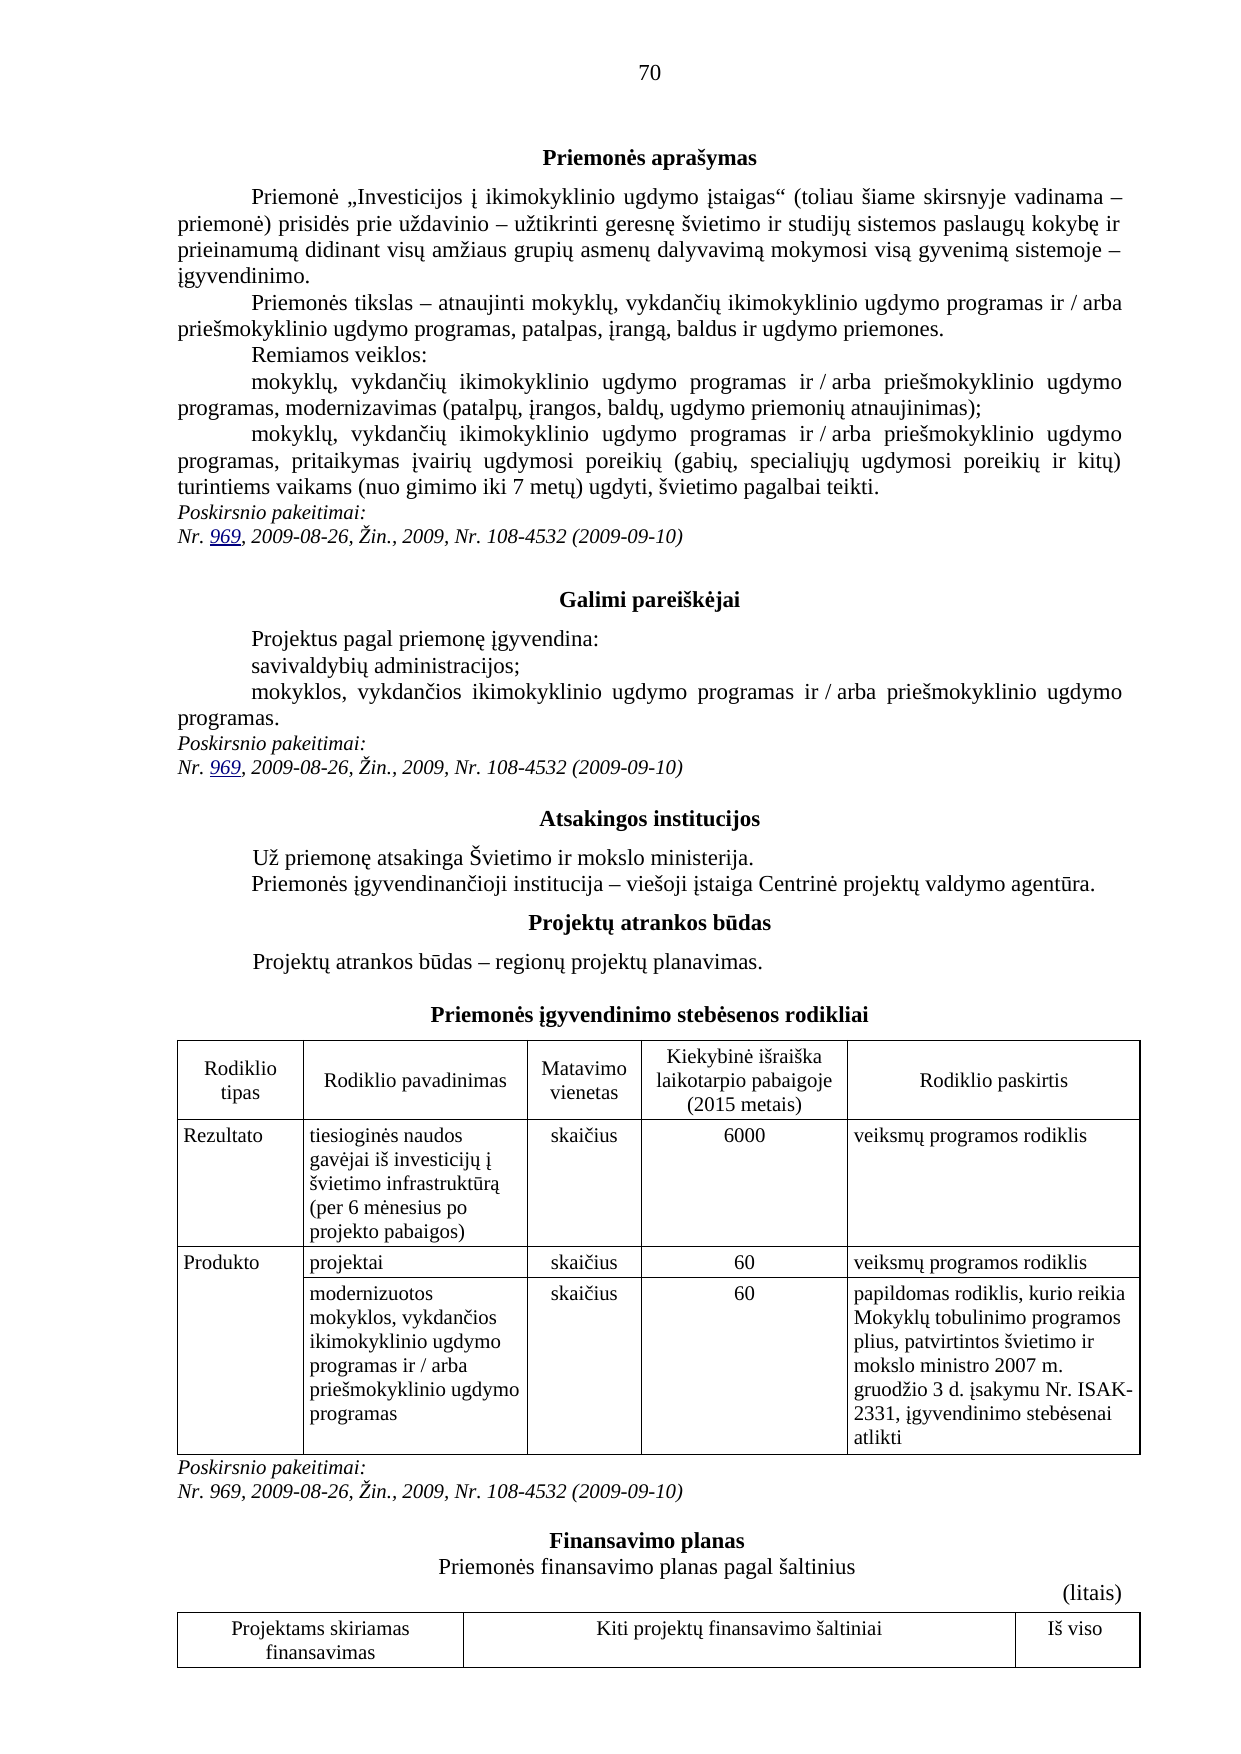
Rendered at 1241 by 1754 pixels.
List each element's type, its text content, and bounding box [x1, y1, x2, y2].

table_cell tiesioginės naudos gavėjai iš investicijų į švietimo infrastruktūrą (per 6 mėnesius po projekto pabaigos) [304, 1120, 527, 1246]
table_header Projektams skiriamas finansavimas [178, 1613, 463, 1667]
text Priemonės tikslas – atnaujinti mokyklų, vykdančių ikimokyklinio ugdymo programas ir / arba priešmokyklinio ugdymo programas, patalpas, įrangą, baldus ir ugdymo priemones. [177, 289, 1122, 341]
text savivaldybių administracijos; [177, 652, 1122, 678]
text Nr. 969, 2009-08-26, Žin., 2009, Nr. 108-4532 (2009-09-10) [177, 755, 1122, 779]
text Priemonės įgyvendinančioji institucija – viešoji įstaiga Centrinė projektų valdymo agentūra. [177, 871, 1122, 897]
text Poskirsnio pakeitimai: [177, 731, 1122, 755]
text Priemonė „Investicijos į ikimokyklinio ugdymo įstaigas“ (toliau šiame skirsnyje vadinama – priemonė) prisidės prie uždavinio – užtikrinti geresnę švietimo ir studijų sistemos paslaugų kokybę ir prieinamumą didinant visų amžiaus grupių asmenų dalyvavimą mokymosi visą gyvenimą sistemoje – įgyvendinimo. [177, 183, 1122, 289]
text Priemonės aprašymas [177, 144, 1122, 171]
text (litais) [177, 1579, 1122, 1606]
table_cell 60 [642, 1247, 847, 1277]
table_cell veiksmų programos rodiklis [848, 1247, 1139, 1277]
text Projektus pagal priemonę įgyvendina: [177, 625, 1122, 652]
table_cell papildomas rodiklis, kurio reikia Mokyklų tobulinimo programos plius, patvirtintos švietimo ir mokslo ministro 2007 m. gruodžio 3 d. įsakymu Nr. ISAK-2331, įgyvendinimo stebėsenai atlikti [848, 1278, 1139, 1453]
text mokyklų, vykdančių ikimokyklinio ugdymo programas ir / arba priešmokyklinio ugdymo programas, pritaikymas įvairių ugdymosi poreikių (gabių, specialiųjų ugdymosi poreikių ir kitų) turintiems vaikams (nuo gimimo iki 7 metų) ugdyti, švietimo pagalbai teikti. [177, 421, 1122, 499]
table_cell projektai [304, 1247, 527, 1277]
table_cell Rezultato [178, 1120, 303, 1246]
table_cell veiksmų programos rodiklis [848, 1120, 1139, 1246]
table_cell 60 [642, 1278, 847, 1453]
text Poskirsnio pakeitimai: [177, 499, 1122, 524]
table_header Rodiklio paskirtis [848, 1041, 1139, 1119]
text mokyklų, vykdančių ikimokyklinio ugdymo programas ir / arba priešmokyklinio ugdymo programas, modernizavimas (patalpų, įrangos, baldų, ugdymo priemonių atnaujinimas); [177, 368, 1122, 421]
table_header Iš viso [1016, 1613, 1139, 1667]
text mokyklos, vykdančios ikimokyklinio ugdymo programas ir / arba priešmokyklinio ugdymo programas. [177, 678, 1122, 731]
text Projektų atrankos būdas – regionų projektų planavimas. [215, 948, 1122, 974]
text Finansavimo planas [177, 1527, 1122, 1553]
text Poskirsnio pakeitimai: [177, 1455, 1122, 1479]
table_header Matavimo vienetas [528, 1041, 641, 1119]
table_cell 6000 [642, 1120, 847, 1246]
table_cell skaičius [528, 1278, 641, 1453]
text Nr. 969, 2009-08-26, Žin., 2009, Nr. 108-4532 (2009-09-10) [177, 524, 1122, 548]
table_cell skaičius [528, 1120, 641, 1246]
table_cell modernizuotos mokyklos, vykdančios ikimokyklinio ugdymo programas ir / arba priešmokyklinio ugdymo programas [304, 1278, 527, 1453]
table_cell Produkto [178, 1247, 303, 1453]
text Remiamos veiklos: [177, 341, 1122, 368]
table_header Rodiklio tipas [178, 1041, 303, 1119]
table_header Kiekybinė išraiška laikotarpio pabaigoje (2015 metais) [642, 1041, 847, 1119]
text Atsakingos institucijos [177, 805, 1122, 832]
text Galimi pareiškėjai [177, 587, 1122, 613]
table_cell skaičius [528, 1247, 641, 1277]
text Projektų atrankos būdas [177, 909, 1122, 936]
text Už priemonę atsakinga Švietimo ir mokslo ministerija. [177, 844, 1122, 871]
text Nr. 969, 2009-08-26, Žin., 2009, Nr. 108-4532 (2009-09-10) [177, 1479, 1122, 1503]
table_header Kiti projektų finansavimo šaltiniai [464, 1613, 1015, 1667]
table_header Rodiklio pavadinimas [304, 1041, 527, 1119]
text Priemonės finansavimo planas pagal šaltinius [177, 1553, 1122, 1579]
text Priemonės įgyvendinimo stebėsenos rodikliai [177, 1001, 1122, 1027]
